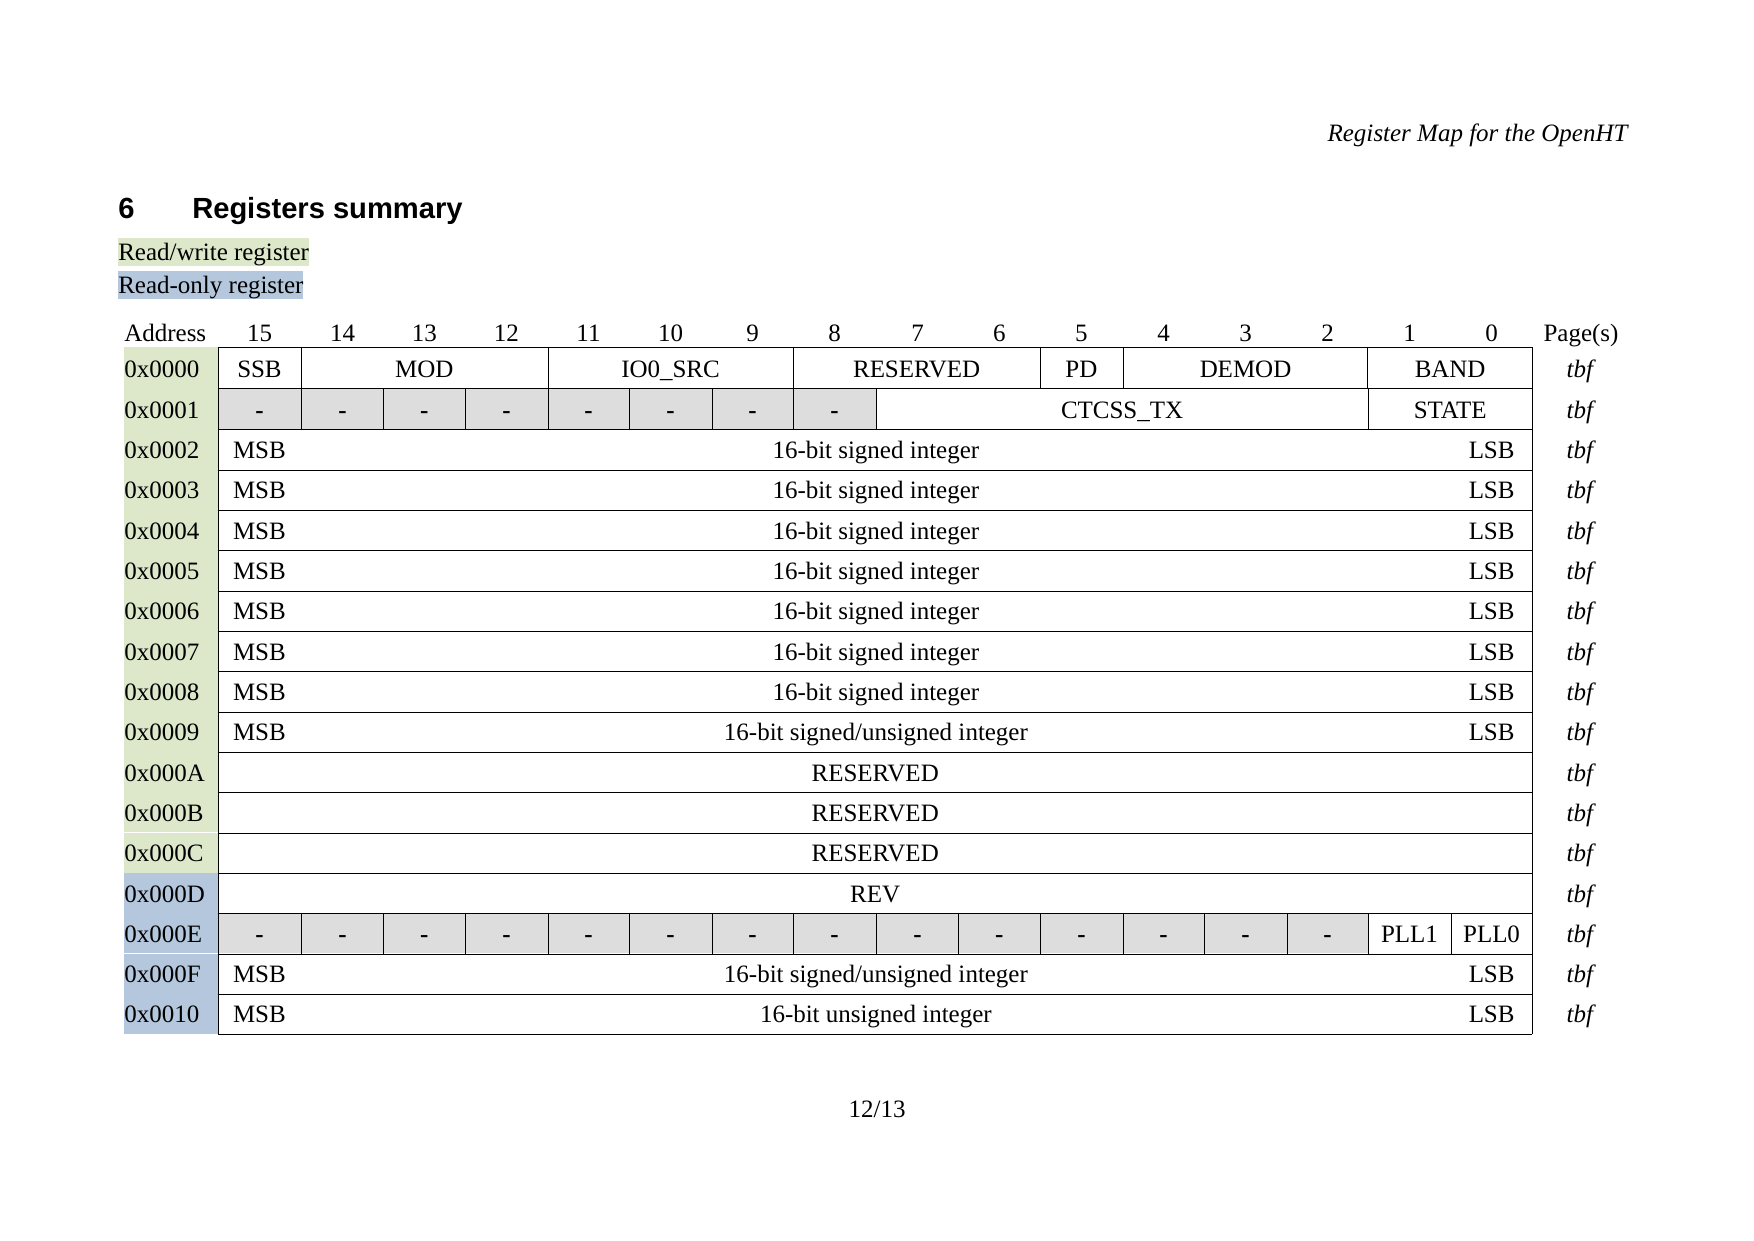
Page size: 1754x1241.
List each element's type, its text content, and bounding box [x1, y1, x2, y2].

table_cell 0x000B [124, 792, 218, 832]
table_cell 0x0003 [124, 470, 218, 510]
table_header 12 [465, 318, 548, 347]
table_header 7 [876, 318, 958, 347]
subtitle Registers summary [118, 191, 1635, 225]
table_header 0 [1451, 318, 1532, 347]
table_cell LSB [1451, 430, 1532, 470]
table_cell tbf [1533, 954, 1629, 994]
table_header 11 [548, 318, 629, 347]
table_cell tbf [1533, 591, 1629, 631]
table_cell - [713, 389, 793, 429]
table_cell - [384, 914, 465, 953]
table_cell - [219, 389, 301, 429]
table_cell - [877, 914, 958, 953]
table_cell LSB [1451, 511, 1532, 550]
table_cell 16-bit signed/unsigned integer [301, 713, 1451, 752]
table_cell RESERVED [794, 348, 1040, 388]
table_header 4 [1123, 318, 1204, 347]
table_cell RESERVED [219, 834, 1532, 873]
table_cell IO0_SRC [549, 348, 793, 388]
text Read/write register Read-only register [118, 237, 1635, 299]
table_cell 16-bit signed integer [301, 430, 1451, 470]
table_cell tbf [1533, 712, 1629, 752]
table_cell 16-bit signed integer [301, 592, 1451, 631]
table_cell - [630, 914, 712, 953]
table_cell 0x0010 [124, 994, 218, 1034]
table_cell tbf [1533, 429, 1629, 470]
table_cell tbf [1533, 752, 1629, 792]
table_cell LSB [1451, 713, 1532, 752]
table_cell 0x0001 [124, 388, 218, 429]
table_header 15 [218, 318, 301, 347]
table_header 3 [1204, 318, 1287, 347]
table_header 9 [712, 318, 793, 347]
table_cell 0x000E [124, 913, 218, 953]
table_cell 0x0006 [124, 591, 218, 631]
table_cell - [384, 389, 465, 429]
table_cell PD [1041, 348, 1123, 388]
table_header 6 [959, 318, 1040, 347]
table_cell 16-bit signed integer [301, 551, 1451, 591]
table_cell tbf [1533, 510, 1629, 550]
table_cell - [466, 389, 548, 429]
table_cell tbf [1533, 913, 1629, 953]
table_cell 0x000A [124, 752, 218, 792]
table_cell 0x000D [124, 873, 218, 913]
table_cell PLL0 [1452, 914, 1532, 953]
table_cell MOD [302, 348, 548, 388]
table_cell tbf [1533, 470, 1629, 510]
table_cell tbf [1533, 833, 1629, 873]
table_cell tbf [1533, 347, 1629, 388]
table_cell LSB [1451, 955, 1532, 994]
table_cell MSB [219, 713, 301, 752]
table_cell LSB [1451, 471, 1532, 510]
table_cell LSB [1451, 551, 1532, 591]
table_cell - [630, 389, 712, 429]
table_cell - [549, 389, 629, 429]
table_header Page(s) [1532, 318, 1629, 347]
table_cell 16-bit signed integer [301, 471, 1451, 510]
table_cell - [1041, 914, 1123, 953]
table_cell MSB [219, 995, 301, 1034]
table_cell MSB [219, 511, 301, 550]
table_cell RESERVED [219, 793, 1532, 832]
table_header 5 [1040, 318, 1123, 347]
table_cell tbf [1533, 550, 1629, 591]
table_cell PLL1 [1369, 914, 1451, 953]
table_cell LSB [1451, 592, 1532, 631]
table_cell - [302, 914, 383, 953]
table_cell BAND [1368, 348, 1532, 388]
table_cell 0x0000 [124, 347, 218, 388]
table_cell MSB [219, 632, 301, 671]
table_cell MSB [219, 551, 301, 591]
table_header 10 [629, 318, 712, 347]
table_cell LSB [1451, 672, 1532, 712]
table_cell SSB [219, 348, 301, 388]
table_header 8 [793, 318, 876, 347]
table_cell DEMOD [1124, 348, 1367, 388]
table_cell 16-bit unsigned integer [301, 995, 1451, 1034]
table_cell CTCSS_TX [877, 389, 1368, 429]
table_cell tbf [1533, 671, 1629, 712]
table_cell - [959, 914, 1040, 953]
table_cell 0x000C [124, 833, 218, 873]
table_header Address [124, 318, 218, 347]
table_cell tbf [1533, 631, 1629, 671]
table_cell MSB [219, 471, 301, 510]
table_cell 16-bit signed integer [301, 632, 1451, 671]
table_cell MSB [219, 955, 301, 994]
table_cell LSB [1451, 632, 1532, 671]
table_cell LSB [1451, 995, 1532, 1034]
table_cell 0x0009 [124, 712, 218, 752]
table_cell - [302, 389, 383, 429]
table_cell 16-bit signed integer [301, 672, 1451, 712]
table_header 14 [301, 318, 383, 347]
table_cell 16-bit signed/unsigned integer [301, 955, 1451, 994]
table_header 2 [1287, 318, 1368, 347]
table_cell - [794, 389, 876, 429]
table_cell - [219, 914, 301, 953]
table_cell 0x0004 [124, 510, 218, 550]
table_cell - [466, 914, 548, 953]
table_cell - [794, 914, 876, 953]
table_cell MSB [219, 672, 301, 712]
table_cell 0x0002 [124, 429, 218, 470]
table_cell REV [219, 874, 1532, 913]
table_cell - [1124, 914, 1204, 953]
table_cell MSB [219, 592, 301, 631]
table_header 13 [384, 318, 465, 347]
table_cell 16-bit signed integer [301, 511, 1451, 550]
table_cell - [713, 914, 793, 953]
table_cell RESERVED [219, 753, 1532, 792]
table_cell - [549, 914, 629, 953]
table_cell 0x000F [124, 954, 218, 994]
table_cell STATE [1369, 389, 1532, 429]
table_cell tbf [1533, 388, 1629, 429]
table_header 1 [1368, 318, 1451, 347]
table_cell tbf [1533, 792, 1629, 832]
table_cell - [1288, 914, 1368, 953]
table_cell 0x0005 [124, 550, 218, 591]
table_cell MSB [219, 430, 301, 470]
table_cell tbf [1533, 994, 1629, 1034]
table_cell tbf [1533, 873, 1629, 913]
table_cell 0x0008 [124, 671, 218, 712]
table_cell - [1205, 914, 1287, 953]
table_cell 0x0007 [124, 631, 218, 671]
